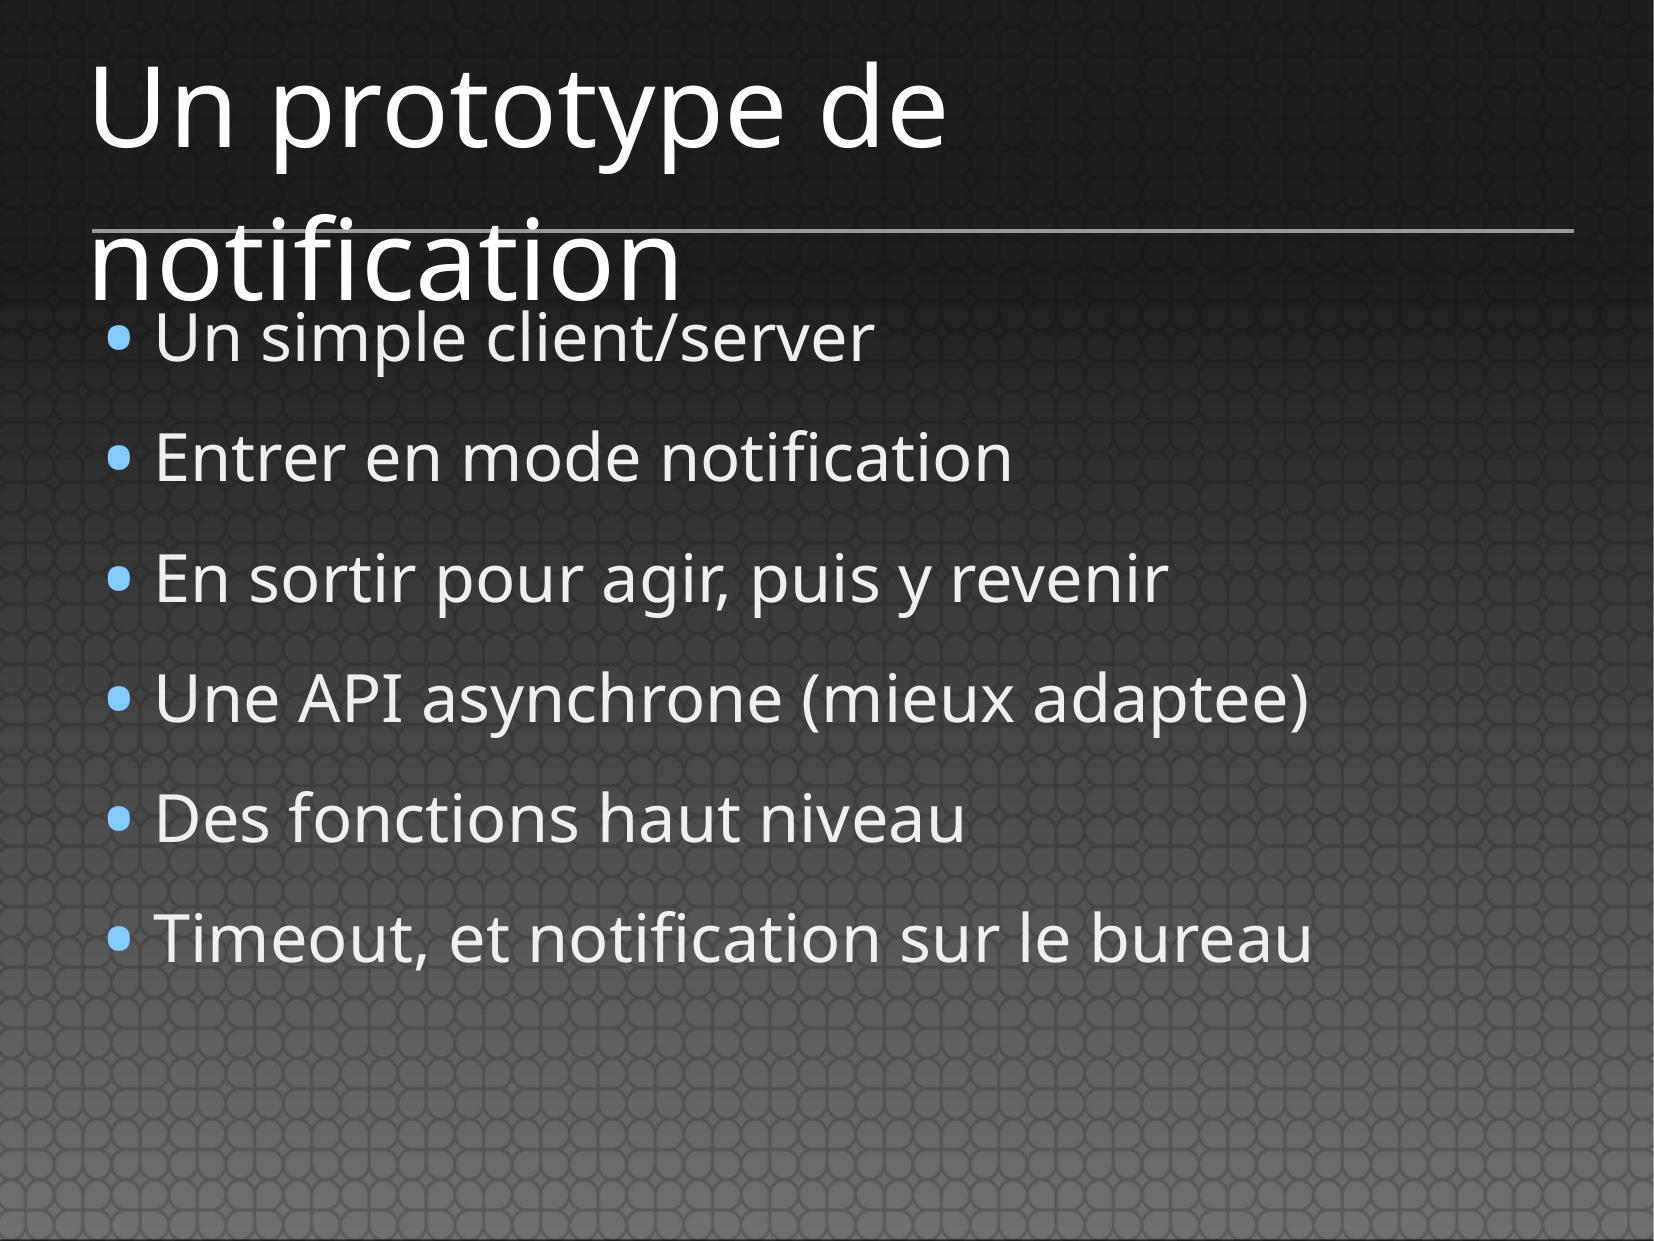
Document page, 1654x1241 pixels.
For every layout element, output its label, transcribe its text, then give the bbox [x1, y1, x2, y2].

title Un prototype de notification [86, 112, 1576, 249]
list Un simple client/server Entrer en mode notification En sortir pour agir, puis y revenir Une API asynchrone (mieux adaptee) Des fonctions haut niveau Timeout, et notification sur le bureau [82, 290, 1571, 1109]
picture [0, 0, 1654, 1241]
